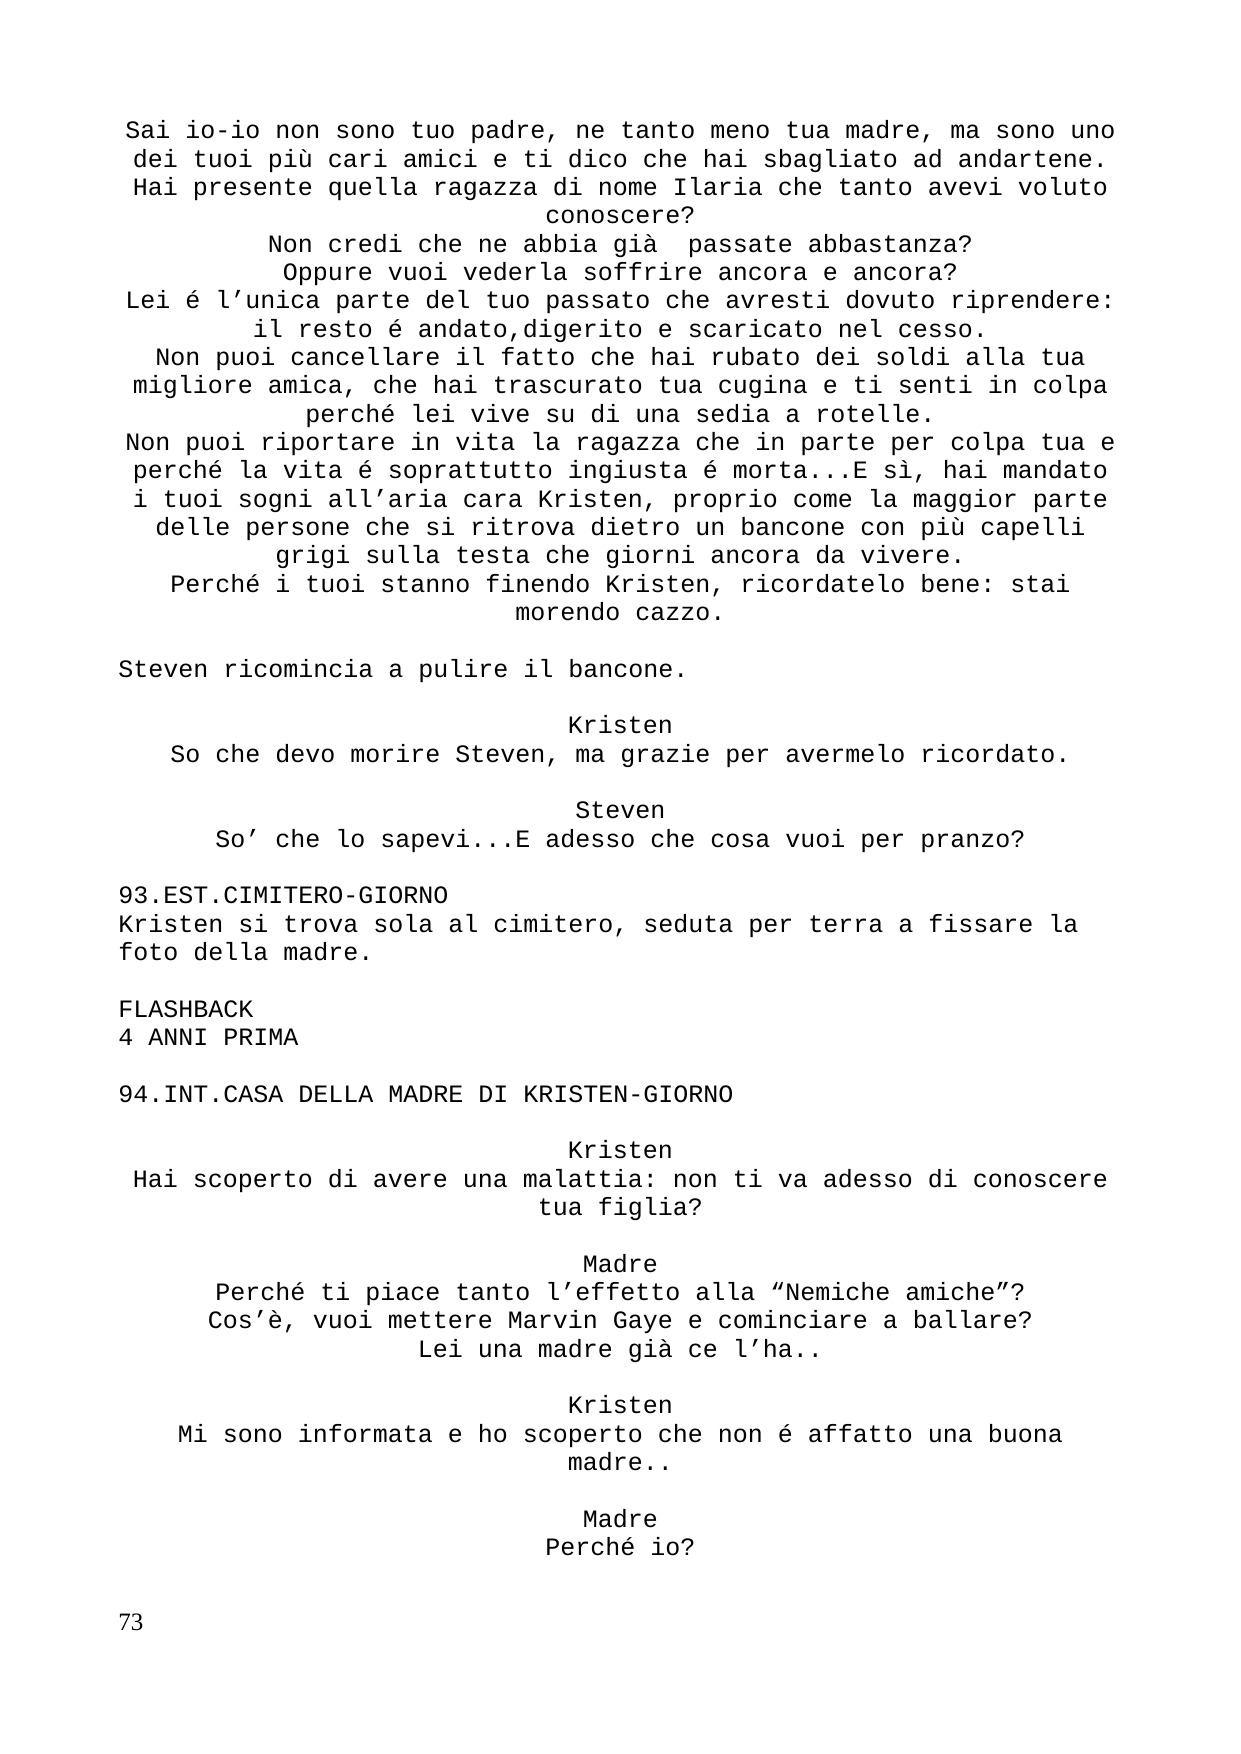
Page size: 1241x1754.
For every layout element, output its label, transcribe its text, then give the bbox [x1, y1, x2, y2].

text Perché io? [118, 1535, 1122, 1563]
text Perché i tuoi stanno finendo Kristen, ricordatelo bene: stai morendo cazzo. [118, 571, 1122, 628]
text Madre [118, 1251, 1122, 1280]
text Non puoi riportare in vita la ragazza che in parte per colpa tua e perché la vita é soprattutto ingiusta é morta...E sì, hai mandato i tuoi sogni all’aria cara Kristen, proprio come la maggior parte delle persone che si ritrova dietro un bancone con più capelli grigi sulla testa che giorni ancora da vivere. [118, 430, 1122, 571]
text Sai io-io non sono tuo padre, ne tanto meno tua madre, ma sono uno dei tuoi più cari amici e ti dico che hai sbagliato ad andartene. [118, 118, 1122, 175]
text So che devo morire Steven, ma grazie per avermelo ricordato. [118, 741, 1122, 770]
text FLASHBACK [118, 996, 1122, 1025]
text Non puoi cancellare il fatto che hai rubato dei soldi alla tua migliore amica, che hai trascurato tua cugina e ti senti in colpa perché lei vive su di una sedia a rotelle. [118, 345, 1122, 430]
text Perché ti piace tanto l’effetto alla “Nemiche amiche”? [118, 1280, 1122, 1308]
text 94.INT.CASA DELLA MADRE DI KRISTEN-GIORNO [118, 1081, 1122, 1138]
text Non credi che ne abbia già passate abbastanza? [118, 231, 1122, 260]
text Madre [118, 1506, 1122, 1535]
text Lei é l’unica parte del tuo passato che avresti dovuto riprendere: il resto é andato,digerito e scaricato nel cesso. [118, 288, 1122, 345]
text 93.EST.CIMITERO-GIORNO [118, 883, 1122, 911]
text Kristen [118, 1393, 1122, 1421]
text Steven ricomincia a pulire il bancone. [118, 656, 1122, 685]
text Mi sono informata e ho scoperto che non é affatto una buona madre.. [118, 1421, 1122, 1478]
text Kristen [118, 713, 1122, 741]
text Oppure vuoi vederla soffrire ancora e ancora? [118, 260, 1122, 288]
text Kristen si trova sola al cimitero, seduta per terra a fissare la foto della madre. [118, 911, 1122, 968]
text 4 ANNI PRIMA [118, 1025, 1122, 1053]
text So’ che lo sapevi...E adesso che cosa vuoi per pranzo? [118, 826, 1122, 855]
text Lei una madre già ce l’ha.. [118, 1336, 1122, 1365]
text Cos’è, vuoi mettere Marvin Gaye e cominciare a ballare? [118, 1308, 1122, 1336]
text Steven [118, 798, 1122, 826]
text Hai scoperto di avere una malattia: non ti va adesso di conoscere tua figlia? [118, 1166, 1122, 1223]
text Hai presente quella ragazza di nome Ilaria che tanto avevi voluto conoscere? [118, 175, 1122, 231]
text Kristen [118, 1138, 1122, 1166]
